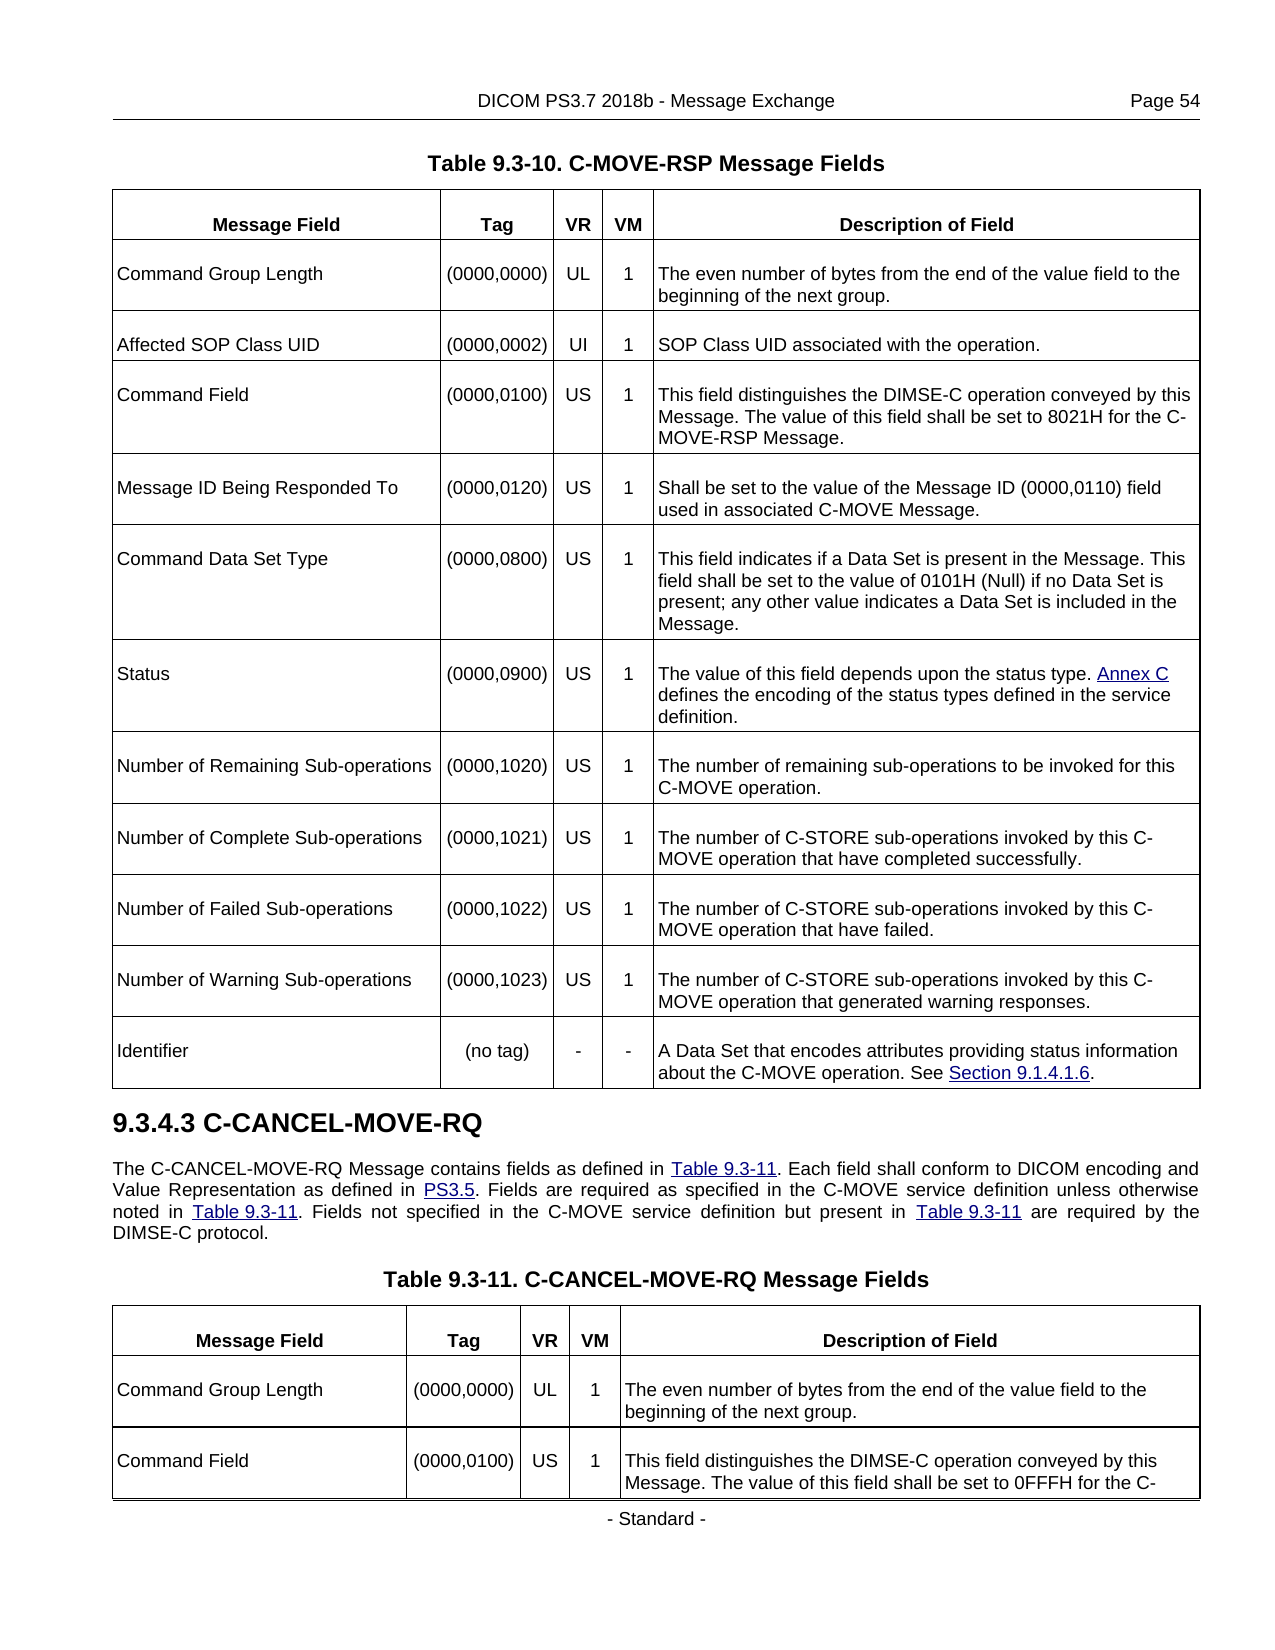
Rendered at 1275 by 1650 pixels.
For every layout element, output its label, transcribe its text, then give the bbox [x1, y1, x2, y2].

table_cell The even number of bytes from the end of the value field to the beginning of the next group. [621, 1356, 1199, 1426]
table_cell This field distinguishes the DIMSE-C operation conveyed by this Message. The value of this field shall be set to 8021H for the C-MOVE-RSP Message. [654, 361, 1199, 453]
table_cell 1 [570, 1356, 620, 1426]
table_cell 1 [603, 240, 653, 310]
table_cell 1 [570, 1428, 620, 1498]
table_cell UL [554, 240, 602, 310]
text 9.3.4.3 C-CANCEL-MOVE-RQ [112, 1107, 1200, 1138]
table_cell (0000,0002) [441, 311, 553, 360]
table_cell Number of Complete Sub-operations [113, 804, 440, 874]
table_cell 1 [603, 361, 653, 453]
table_cell 1 [603, 640, 653, 731]
table_cell Command Group Length [113, 240, 440, 310]
table_cell (no tag) [441, 1017, 553, 1087]
text Table 9.3-10. C-MOVE-RSP Message Fields [112, 150, 1200, 176]
table_cell 1 [603, 311, 653, 360]
table_header Message Field [113, 1306, 406, 1355]
table_cell US [554, 640, 602, 731]
table_cell (0000,0000) [407, 1356, 520, 1426]
table_cell 1 [603, 732, 653, 802]
table_cell UI [554, 311, 602, 360]
table_cell The even number of bytes from the end of the value field to the beginning of the next group. [654, 240, 1199, 310]
table_cell (0000,0800) [441, 525, 553, 638]
table_cell 1 [603, 875, 653, 945]
table_header Description of Field [621, 1306, 1199, 1355]
text The C-CANCEL-MOVE-RQ Message contains fields as defined in Table 9.3-11. Each field shall conform to DICOM encoding and Value Representation as defined in PS3.5. Fields are required as specified in the C-MOVE service definition unless otherwise noted in Table 9.3-11. Fields not specified in the C-MOVE service definition but present in Table 9.3-11 are required by the DIMSE-C protocol. [112, 1157, 1200, 1243]
text Table 9.3-11. C-CANCEL-MOVE-RQ Message Fields [112, 1266, 1200, 1292]
table_cell (0000,1023) [441, 946, 553, 1016]
table_header Tag [407, 1306, 520, 1355]
table_cell 1 [603, 525, 653, 638]
table_cell - [603, 1017, 653, 1087]
table_cell Identifier [113, 1017, 440, 1087]
table_header VM [570, 1306, 620, 1355]
table_cell This field indicates if a Data Set is present in the Message. This field shall be set to the value of 0101H (Null) if no Data Set is present; any other value indicates a Data Set is included in the Message. [654, 525, 1199, 638]
table_cell Number of Failed Sub-operations [113, 875, 440, 945]
table_cell 1 [603, 454, 653, 524]
table_cell (0000,0900) [441, 640, 553, 731]
table_cell The number of C-STORE sub-operations invoked by this C-MOVE operation that generated warning responses. [654, 946, 1199, 1016]
table_cell The number of remaining sub-operations to be invoked for this C-MOVE operation. [654, 732, 1199, 802]
table_header VR [554, 190, 602, 239]
table_cell Status [113, 640, 440, 731]
table_cell SOP Class UID associated with the operation. [654, 311, 1199, 360]
table_cell The number of C-STORE sub-operations invoked by this C-MOVE operation that have failed. [654, 875, 1199, 945]
table_cell (0000,1020) [441, 732, 553, 802]
table_cell (0000,0100) [407, 1428, 520, 1498]
table_cell - [554, 1017, 602, 1087]
table_cell (0000,0120) [441, 454, 553, 524]
table_cell Command Group Length [113, 1356, 406, 1426]
table_cell US [521, 1428, 569, 1498]
table_cell US [554, 946, 602, 1016]
table_header Description of Field [654, 190, 1199, 239]
table_cell Affected SOP Class UID [113, 311, 440, 360]
table_cell (0000,0100) [441, 361, 553, 453]
table_cell US [554, 361, 602, 453]
table_cell This field distinguishes the DIMSE-C operation conveyed by this Message. The value of this field shall be set to 0FFFH for the C- [621, 1428, 1199, 1498]
table_cell US [554, 525, 602, 638]
table_header Message Field [113, 190, 440, 239]
table_header VM [603, 190, 653, 239]
table_cell A Data Set that encodes attributes providing status information about the C-MOVE operation. See Section 9.1.4.1.6. [654, 1017, 1199, 1087]
table_cell (0000,1022) [441, 875, 553, 945]
table_cell Command Field [113, 361, 440, 453]
table_cell 1 [603, 946, 653, 1016]
table_cell US [554, 875, 602, 945]
table_cell UL [521, 1356, 569, 1426]
table_cell The value of this field depends upon the status type. Annex C defines the encoding of the status types defined in the service definition. [654, 640, 1199, 731]
table_cell 1 [603, 804, 653, 874]
table_cell US [554, 454, 602, 524]
table_cell Shall be set to the value of the Message ID (0000,0110) field used in associated C-MOVE Message. [654, 454, 1199, 524]
table_cell (0000,1021) [441, 804, 553, 874]
table_cell Command Field [113, 1428, 406, 1498]
table_header Tag [441, 190, 553, 239]
table_cell US [554, 732, 602, 802]
table_cell Number of Remaining Sub-operations [113, 732, 440, 802]
table_cell Command Data Set Type [113, 525, 440, 638]
table_cell (0000,0000) [441, 240, 553, 310]
table_cell Number of Warning Sub-operations [113, 946, 440, 1016]
table_cell US [554, 804, 602, 874]
table_cell Message ID Being Responded To [113, 454, 440, 524]
table_header VR [521, 1306, 569, 1355]
table_cell The number of C-STORE sub-operations invoked by this C-MOVE operation that have completed successfully. [654, 804, 1199, 874]
